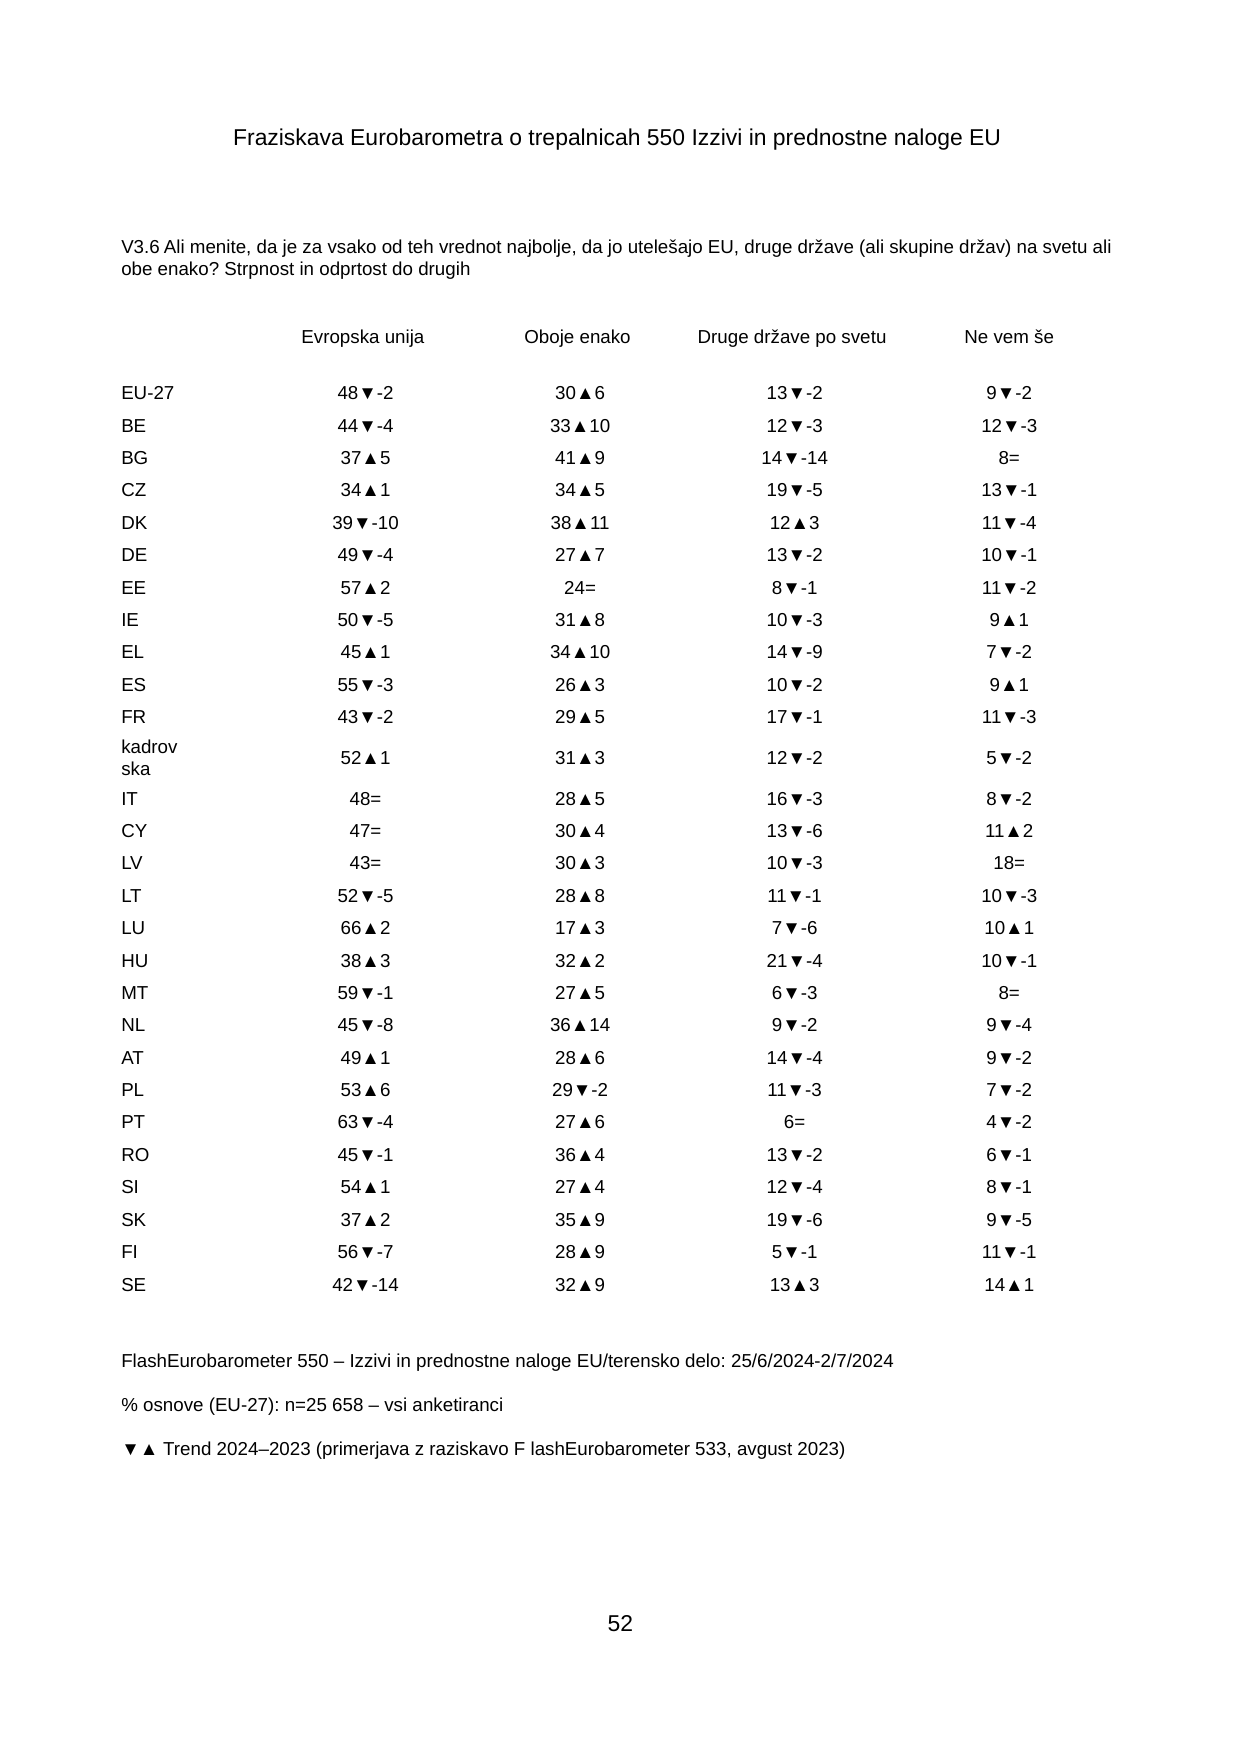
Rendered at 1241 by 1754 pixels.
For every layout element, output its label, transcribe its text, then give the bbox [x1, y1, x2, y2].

table_cell 6▼-1 [902, 1138, 1116, 1171]
table_cell 34▲1 [258, 474, 472, 506]
table_cell 10▲1 [902, 912, 1116, 944]
table_cell [188, 1138, 258, 1171]
table_cell 8▼-1 [687, 571, 902, 603]
table_cell HU [118, 944, 188, 976]
table_cell 30▲3 [473, 847, 687, 879]
table_cell 43▼-2 [258, 701, 472, 733]
table_cell [188, 1268, 258, 1300]
table_cell DE [118, 539, 188, 571]
table_cell [188, 1074, 258, 1106]
table_cell 38▲3 [258, 944, 472, 976]
table_cell FI [118, 1236, 188, 1268]
table_cell kadrovska [118, 733, 188, 782]
table_cell 11▲2 [902, 814, 1116, 847]
table_cell 38▲11 [473, 506, 687, 539]
table_cell 32▲2 [473, 944, 687, 976]
table_header V3.6 Ali menite, da je za vsako od teh vrednot najbolje, da jo utelešajo EU, druge države (ali skupine držav) na svetu ali obe enako? Strpnost in odprtost do drugih [118, 218, 1116, 297]
table_cell [188, 474, 258, 506]
table_cell 44▼-4 [258, 409, 472, 441]
table_cell [188, 782, 258, 814]
table_cell LT [118, 879, 188, 912]
table_cell [902, 1300, 1116, 1333]
table_cell [188, 1106, 258, 1138]
table_cell 9▲1 [902, 668, 1116, 701]
table_cell [188, 944, 258, 976]
table_cell [188, 441, 258, 474]
table_cell 12▲3 [687, 506, 902, 539]
table_cell 29▼-2 [473, 1074, 687, 1106]
table_cell NL [118, 1009, 188, 1041]
table_cell [188, 539, 258, 571]
table_cell Oboje enako [473, 298, 687, 377]
table_cell 5▼-1 [687, 1236, 902, 1268]
table_cell [188, 912, 258, 944]
table_cell 21▼-4 [687, 944, 902, 976]
table_cell [188, 701, 258, 733]
table_cell 11▼-3 [687, 1074, 902, 1106]
table_cell 31▲8 [473, 604, 687, 636]
table_cell 9▲1 [902, 604, 1116, 636]
table_cell 36▲4 [473, 1138, 687, 1171]
table_cell 9▼-2 [902, 377, 1116, 409]
table_cell 30▲4 [473, 814, 687, 847]
table_cell 9▼-4 [902, 1009, 1116, 1041]
table_cell CZ [118, 474, 188, 506]
table_cell PT [118, 1106, 188, 1138]
table_cell [188, 733, 258, 782]
table_cell 13▼-2 [687, 377, 902, 409]
table_cell 10▼-2 [687, 668, 902, 701]
table_cell 59▼-1 [258, 976, 472, 1009]
table_cell Evropska unija [258, 298, 472, 377]
table_cell [118, 1300, 188, 1333]
table_cell [188, 1041, 258, 1073]
table_cell FlashEurobarometer 550 – Izzivi in prednostne naloge EU/terensko delo: 25/6/2024-2/7/2024 [118, 1333, 1116, 1388]
table_cell Ne vem še [902, 298, 1116, 377]
table_cell 6= [687, 1106, 902, 1138]
table_cell IE [118, 604, 188, 636]
table_cell 43= [258, 847, 472, 879]
table_cell 10▼-3 [687, 604, 902, 636]
table_cell 27▲7 [473, 539, 687, 571]
table_cell 36▲14 [473, 1009, 687, 1041]
table_cell 66▲2 [258, 912, 472, 944]
table_cell 32▲9 [473, 1268, 687, 1300]
table_cell 11▼-1 [687, 879, 902, 912]
table_cell [258, 1300, 472, 1333]
table_cell BE [118, 409, 188, 441]
table_cell [188, 1236, 258, 1268]
table_cell [188, 879, 258, 912]
table_cell 56▼-7 [258, 1236, 472, 1268]
table_cell % osnove (EU-27): n=25 658 – vsi anketiranci [118, 1389, 1116, 1421]
table_cell SI [118, 1171, 188, 1203]
table_cell 48▼-2 [258, 377, 472, 409]
table_cell [188, 1009, 258, 1041]
table_cell 29▲5 [473, 701, 687, 733]
table_cell [188, 1171, 258, 1203]
table_cell 30▲6 [473, 377, 687, 409]
table_cell MT [118, 976, 188, 1009]
table_cell 6▼-3 [687, 976, 902, 1009]
table_cell SE [118, 1268, 188, 1300]
table_cell 10▼-1 [902, 944, 1116, 976]
table_cell 34▲10 [473, 636, 687, 668]
table_cell 7▼-2 [902, 1074, 1116, 1106]
table_cell 48= [258, 782, 472, 814]
table_cell RO [118, 1138, 188, 1171]
table_cell [188, 636, 258, 668]
table_cell 41▲9 [473, 441, 687, 474]
table_cell 49▲1 [258, 1041, 472, 1073]
table_cell 13▼-2 [687, 539, 902, 571]
table_cell 12▼-4 [687, 1171, 902, 1203]
table_cell 8= [902, 976, 1116, 1009]
table_cell 34▲5 [473, 474, 687, 506]
table_cell 52▼-5 [258, 879, 472, 912]
table_cell 19▼-6 [687, 1203, 902, 1236]
table_cell 57▲2 [258, 571, 472, 603]
table_cell 5▼-2 [902, 733, 1116, 782]
table_cell 27▲5 [473, 976, 687, 1009]
table_cell 55▼-3 [258, 668, 472, 701]
table_cell 53▲6 [258, 1074, 472, 1106]
table_cell 45▲1 [258, 636, 472, 668]
table_cell FR [118, 701, 188, 733]
table_cell 10▼-3 [902, 879, 1116, 912]
table_cell 54▲1 [258, 1171, 472, 1203]
table_cell ES [118, 668, 188, 701]
table_cell [188, 1300, 258, 1333]
table_cell 11▼-4 [902, 506, 1116, 539]
table_cell 7▼-2 [902, 636, 1116, 668]
table_cell DK [118, 506, 188, 539]
table_cell [188, 814, 258, 847]
table_cell 26▲3 [473, 668, 687, 701]
table_cell 11▼-3 [902, 701, 1116, 733]
table_cell AT [118, 1041, 188, 1073]
table_cell BG [118, 441, 188, 474]
table_cell [687, 1300, 902, 1333]
table_cell 50▼-5 [258, 604, 472, 636]
table_cell LV [118, 847, 188, 879]
table_cell [188, 571, 258, 603]
table_cell 13▲3 [687, 1268, 902, 1300]
table_cell 8= [902, 441, 1116, 474]
table_cell 9▼-2 [902, 1041, 1116, 1073]
table_cell LU [118, 912, 188, 944]
table_cell 37▲5 [258, 441, 472, 474]
table_cell 14▼-4 [687, 1041, 902, 1073]
table_cell 10▼-1 [902, 539, 1116, 571]
table_cell [188, 668, 258, 701]
table_cell 17▲3 [473, 912, 687, 944]
table_cell CY [118, 814, 188, 847]
table_cell 11▼-1 [902, 1236, 1116, 1268]
table_cell EE [118, 571, 188, 603]
table_cell 28▲5 [473, 782, 687, 814]
table_cell 17▼-1 [687, 701, 902, 733]
table_cell 37▲2 [258, 1203, 472, 1236]
table_cell 8▼-2 [902, 782, 1116, 814]
table_cell 13▼-1 [902, 474, 1116, 506]
table_cell 12▼-2 [687, 733, 902, 782]
table_cell 16▼-3 [687, 782, 902, 814]
table_cell 13▼-6 [687, 814, 902, 847]
table_cell 14▼-14 [687, 441, 902, 474]
table_cell SK [118, 1203, 188, 1236]
table_cell [188, 377, 258, 409]
table_cell 12▼-3 [687, 409, 902, 441]
table_cell 8▼-1 [902, 1171, 1116, 1203]
table_cell 14▼-9 [687, 636, 902, 668]
table_cell [188, 847, 258, 879]
table_cell 28▲9 [473, 1236, 687, 1268]
table_cell 28▲6 [473, 1041, 687, 1073]
table_cell 31▲3 [473, 733, 687, 782]
table_cell Druge države po svetu [687, 298, 902, 377]
table_cell 45▼-8 [258, 1009, 472, 1041]
table_cell 45▼-1 [258, 1138, 472, 1171]
table_cell 28▲8 [473, 879, 687, 912]
table_cell 18= [902, 847, 1116, 879]
table_cell 42▼-14 [258, 1268, 472, 1300]
table_cell EU-27 [118, 377, 188, 409]
table_cell 47= [258, 814, 472, 847]
table_cell 9▼-2 [687, 1009, 902, 1041]
table_cell 63▼-4 [258, 1106, 472, 1138]
table_cell 12▼-3 [902, 409, 1116, 441]
table_cell 33▲10 [473, 409, 687, 441]
table_cell 27▲4 [473, 1171, 687, 1203]
table_cell [188, 409, 258, 441]
table_cell [188, 976, 258, 1009]
table_cell 24= [473, 571, 687, 603]
table_cell 52▲1 [258, 733, 472, 782]
table_cell PL [118, 1074, 188, 1106]
table_cell [473, 1300, 687, 1333]
table_cell ▼▲ Trend 2024–2023 (primerjava z raziskavo F lashEurobarometer 533, avgust 2023) [118, 1421, 1116, 1477]
table_cell 39▼-10 [258, 506, 472, 539]
table_cell 11▼-2 [902, 571, 1116, 603]
table_cell [188, 298, 258, 377]
table_cell IT [118, 782, 188, 814]
table_cell [188, 506, 258, 539]
table_cell 19▼-5 [687, 474, 902, 506]
table_cell [188, 1203, 258, 1236]
table_cell 7▼-6 [687, 912, 902, 944]
table_cell EL [118, 636, 188, 668]
table_cell 10▼-3 [687, 847, 902, 879]
table_cell 49▼-4 [258, 539, 472, 571]
table_cell 9▼-5 [902, 1203, 1116, 1236]
table_cell 13▼-2 [687, 1138, 902, 1171]
table_cell 14▲1 [902, 1268, 1116, 1300]
table_cell 4▼-2 [902, 1106, 1116, 1138]
table_cell 35▲9 [473, 1203, 687, 1236]
table_cell 27▲6 [473, 1106, 687, 1138]
table_cell [188, 604, 258, 636]
table_cell [118, 298, 188, 377]
